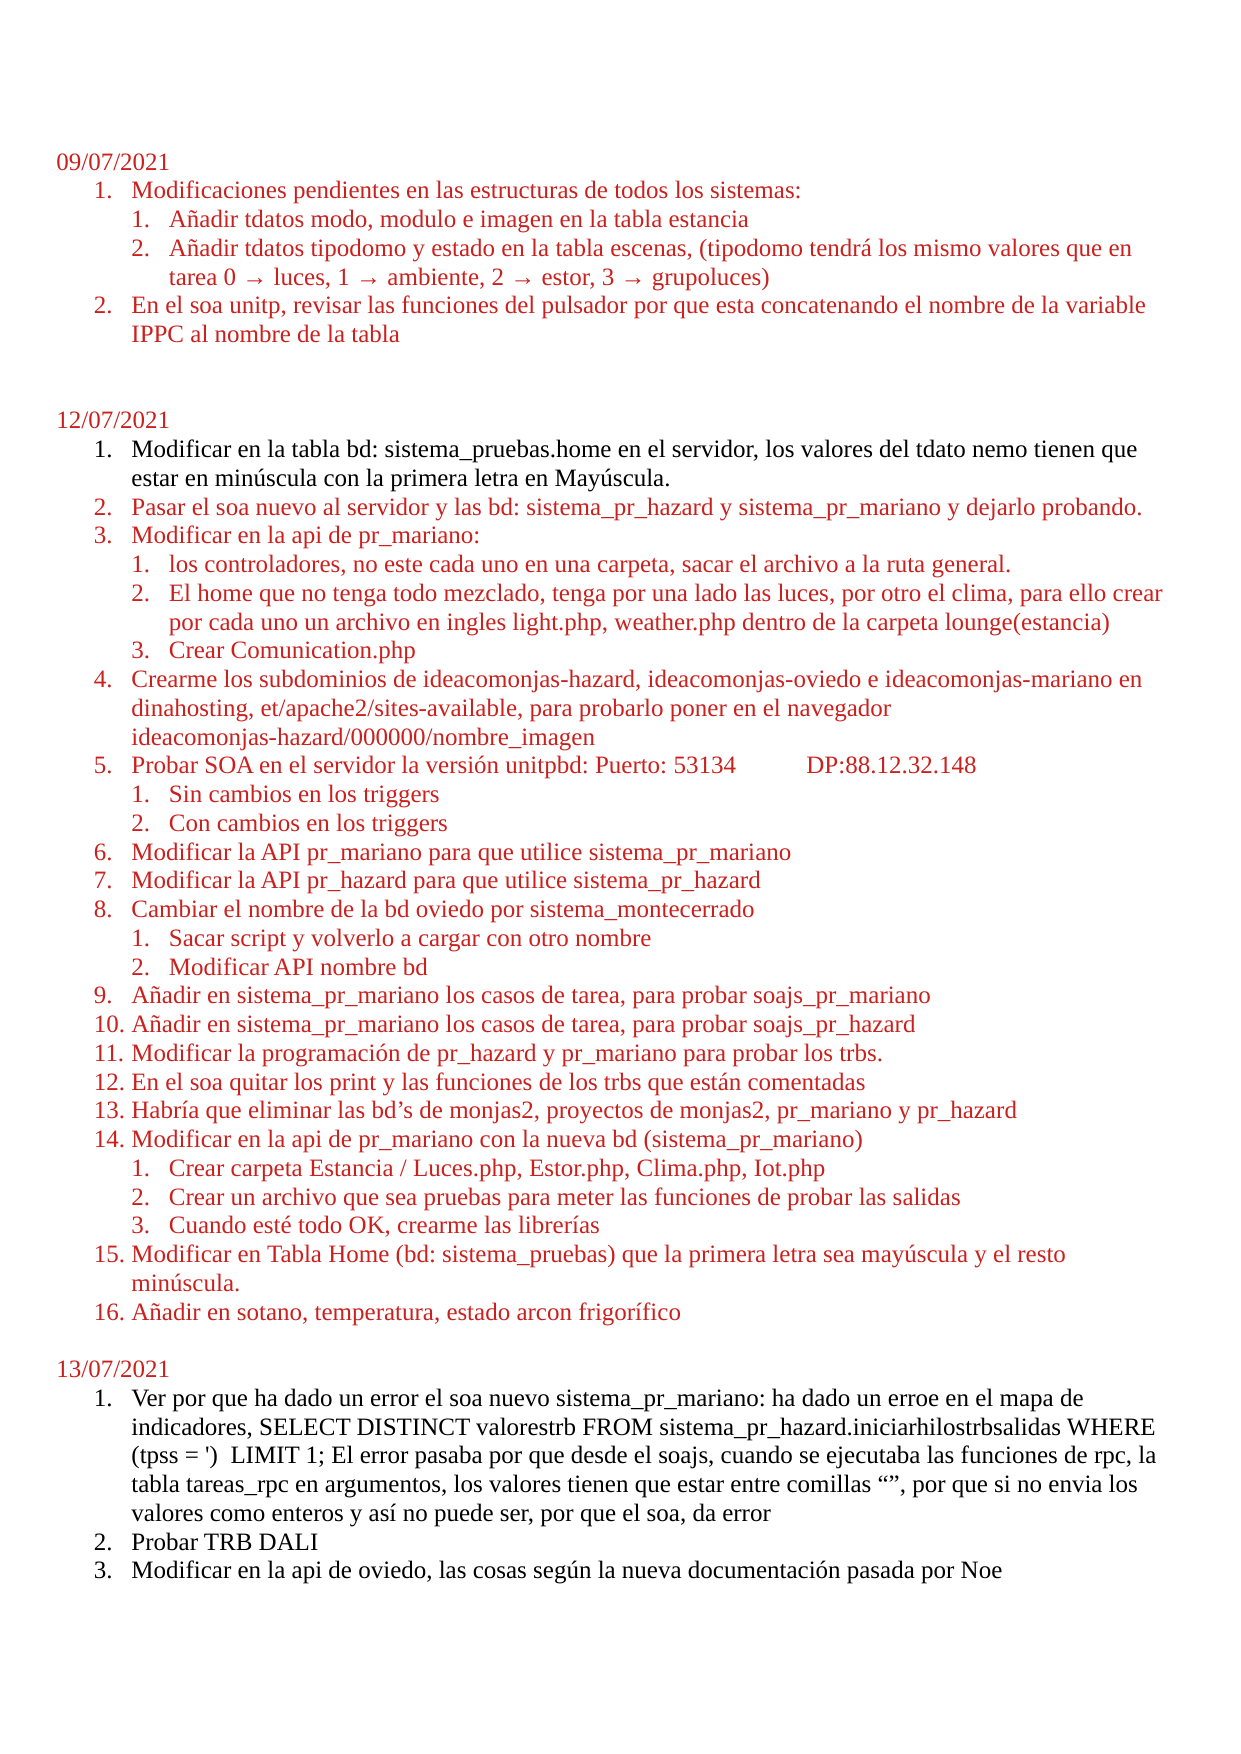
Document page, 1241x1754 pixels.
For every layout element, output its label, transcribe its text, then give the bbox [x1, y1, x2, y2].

list Pasar el soa nuevo al servidor y las bd: sistema_pr_hazard y sistema_pr_mariano y dejarlo probando. [94, 492, 1167, 521]
list Modificar la API pr_mariano para que utilice sistema_pr_mariano [94, 837, 1167, 866]
list En el soa quitar los print y las funciones de los trbs que están comentadas [94, 1067, 1167, 1096]
list Modificar la programación de pr_hazard y pr_mariano para probar los trbs. [94, 1038, 1167, 1067]
list los controladores, no este cada uno en una carpeta, sacar el archivo a la ruta general. [131, 549, 1167, 578]
list Crearme los subdominios de ideacomonjas-hazard, ideacomonjas-oviedo e ideacomonjas-mariano en dinahosting, et/apache2/sites-available, para probarlo poner en el navegador ideacomonjas-hazard/000000/nombre_imagen [94, 664, 1167, 751]
list Añadir tdatos modo, modulo e imagen en la tabla estancia [131, 204, 1167, 233]
list Con cambios en los triggers [131, 808, 1167, 837]
list El home que no tenga todo mezclado, tenga por una lado las luces, por otro el clima, para ello crear por cada uno un archivo en ingles light.php, weather.php dentro de la carpeta lounge(estancia) [131, 578, 1167, 636]
list Añadir en sistema_pr_mariano los casos de tarea, para probar soajs_pr_hazard [94, 1009, 1167, 1038]
list Modificar la API pr_hazard para que utilice sistema_pr_hazard [94, 866, 1167, 894]
list Modificar en la tabla bd: sistema_pruebas.home en el servidor, los valores del tdato nemo tienen que estar en minúscula con la primera letra en Mayúscula. [94, 434, 1167, 492]
list Cuando esté todo OK, crearme las librerías [131, 1211, 1167, 1239]
text 09/07/2021 [56, 147, 1167, 176]
list Modificar API nombre bd [131, 952, 1167, 981]
list Modificar en la api de oviedo, las cosas según la nueva documentación pasada por Noe [94, 1556, 1167, 1584]
list Modificar en la api de pr_mariano: [94, 521, 1167, 549]
list Cambiar el nombre de la bd oviedo por sistema_montecerrado [94, 894, 1167, 923]
list Ver por que ha dado un error el soa nuevo sistema_pr_mariano: ha dado un erroe en el mapa de indicadores, SELECT DISTINCT valorestrb FROM sistema_pr_hazard.iniciarhilostrbsalidas WHERE (tpss = ') LIMIT 1; El error pasaba por que desde el soajs, cuando se ejecutaba las funciones de rpc, la tabla tareas_rpc en argumentos, los valores tienen que estar entre comillas “”, por que si no envia los valores como enteros y así no puede ser, por que el soa, da error [94, 1383, 1167, 1527]
list Añadir en sotano, temperatura, estado arcon frigorífico [94, 1297, 1167, 1326]
list Sin cambios en los triggers [131, 779, 1167, 808]
list Modificar en la api de pr_mariano con la nueva bd (sistema_pr_mariano) [94, 1124, 1167, 1153]
list Añadir tdatos tipodomo y estado en la tabla escenas, (tipodomo tendrá los mismo valores que en tarea 0 → luces, 1 → ambiente, 2 → estor, 3 → grupoluces) [131, 233, 1167, 291]
list Añadir en sistema_pr_mariano los casos de tarea, para probar soajs_pr_mariano [94, 981, 1167, 1009]
list Probar SOA en el servidor la versión unitpbd: Puerto: 53134 DP:88.12.32.148 [94, 751, 1167, 779]
list Modificar en Tabla Home (bd: sistema_pruebas) que la primera letra sea mayúscula y el resto minúscula. [94, 1239, 1167, 1297]
text 12/07/2021 [56, 406, 1167, 434]
list Modificaciones pendientes en las estructuras de todos los sistemas: [94, 176, 1167, 204]
list Probar TRB DALI [94, 1527, 1167, 1556]
list Crear carpeta Estancia / Luces.php, Estor.php, Clima.php, Iot.php [131, 1153, 1167, 1182]
text 13/07/2021 [56, 1354, 1167, 1383]
list Sacar script y volverlo a cargar con otro nombre [131, 923, 1167, 952]
list En el soa unitp, revisar las funciones del pulsador por que esta concatenando el nombre de la variable IPPC al nombre de la tabla [94, 291, 1167, 348]
list Habría que eliminar las bd’s de monjas2, proyectos de monjas2, pr_mariano y pr_hazard [94, 1096, 1167, 1124]
list Crear un archivo que sea pruebas para meter las funciones de probar las salidas [131, 1182, 1167, 1211]
list Crear Comunication.php [131, 636, 1167, 664]
